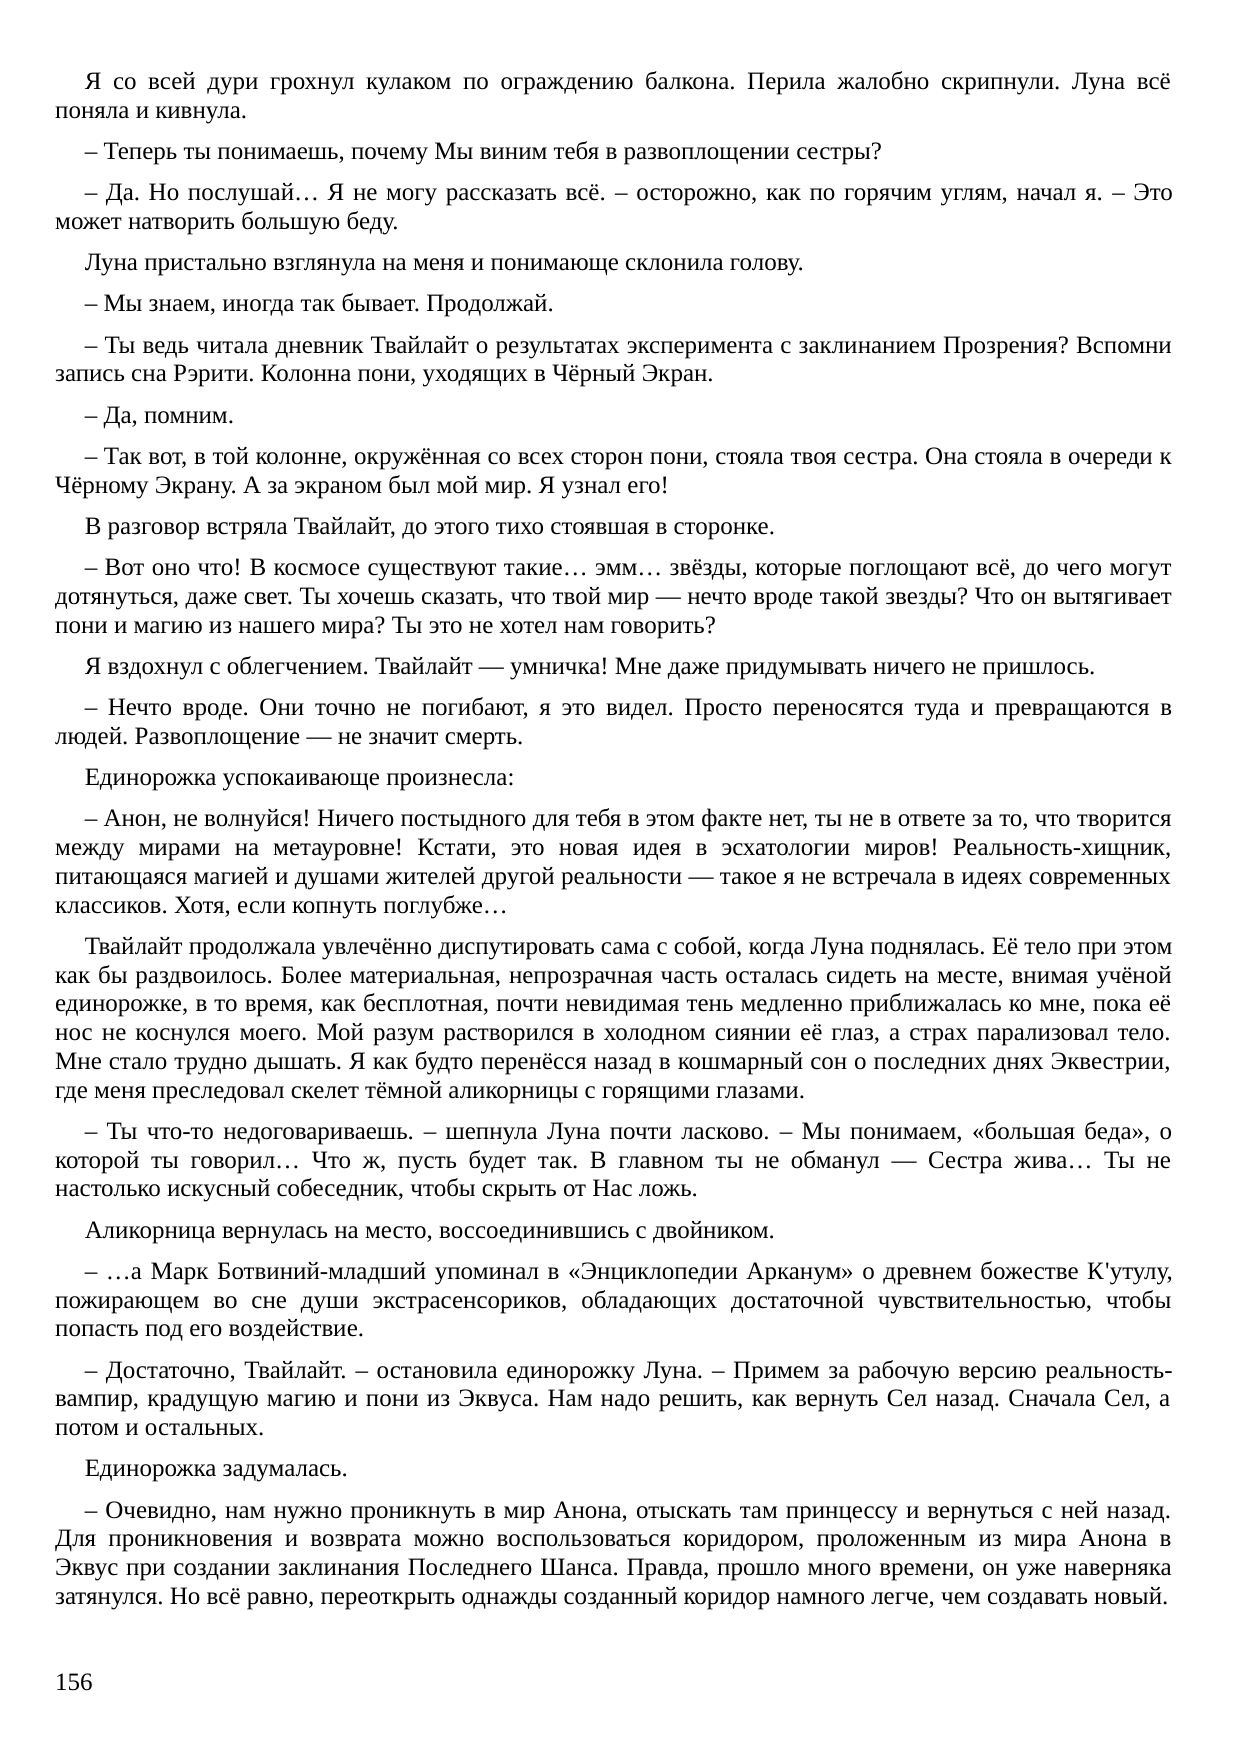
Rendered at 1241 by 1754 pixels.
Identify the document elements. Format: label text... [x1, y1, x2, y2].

text – Достаточно, Твайлайт. – остановила единорожку Луна. – Примем за рабочую версию реальность-вампир, крадущую магию и пони из Эквуса. Нам надо решить, как вернуть Сел назад. Сначала Сел, а потом и остальных. [55, 1355, 1173, 1441]
text Луна пристально взглянула на меня и понимающе склонила голову. [55, 247, 1173, 276]
text В разговор встряла Твайлайт, до этого тихо стоявшая в сторонке. [55, 511, 1173, 540]
text – Мы знаем, иногда так бывает. Продолжай. [55, 288, 1173, 317]
text Единорожка задумалась. [55, 1453, 1173, 1482]
text – Да, помним. [55, 400, 1173, 428]
text – Теперь ты понимаешь, почему Мы виним тебя в развоплощении сестры? [55, 136, 1173, 165]
text Твайлайт продолжала увлечённо диспутировать сама с собой, когда Луна поднялась. Её тело при этом как бы раздвоилось. Более материальная, непрозрачная часть осталась сидеть на месте, внимая учёной единорожке, в то время, как бесплотная, почти невидимая тень медленно приближалась ко мне, пока её нос не коснулся моего. Мой разум растворился в холодном сиянии её глаз, а страх парализовал тело. Мне стало трудно дышать. Я как будто перенёсся назад в кошмарный сон о последних днях Эквестрии, где меня преследовал скелет тёмной аликорницы с горящими глазами. [55, 931, 1173, 1103]
text Аликорница вернулась на место, воссоединившись с двойником. [55, 1215, 1173, 1243]
text – Ты что-то недоговариваешь. – шепнула Луна почти ласково. – Мы понимаем, «большая беда», о которой ты говорил… Что ж, пусть будет так. В главном ты не обманул — Сестра жива… Ты не настолько искусный собеседник, чтобы скрыть от Нас ложь. [55, 1116, 1173, 1202]
text Я вздохнул с облегчением. Твайлайт — умничка! Мне даже придумывать ничего не пришлось. [55, 651, 1173, 680]
text – Вот оно что! В космосе существуют такие… эмм… звёзды, которые поглощают всё, до чего могут дотянуться, даже свет. Ты хочешь сказать, что твой мир — нечто вроде такой звезды? Что он вытягивает пони и магию из нашего мира? Ты это не хотел нам говорить? [55, 552, 1173, 638]
text – Да. Но послушай… Я не могу рассказать всё. – осторожно, как по горячим углям, начал я. – Это может натворить большую беду. [55, 177, 1173, 235]
text – …а Марк Ботвиний-младший упоминал в «Энциклопедии Арканум» о древнем божестве К'утулу, пожирающем во сне души экстрасенсориков, обладающих достаточной чувствительностью, чтобы попасть под его воздействие. [55, 1256, 1173, 1342]
text – Анон, не волнуйся! Ничего постыдного для тебя в этом факте нет, ты не в ответе за то, что творится между мирами на метауровне! Кстати, это новая идея в эсхатологии миров! Реальность-хищник, питающаяся магией и душами жителей другой реальности — такое я не встречала в идеях современных классиков. Хотя, если копнуть поглубже… [55, 803, 1173, 918]
text Я со всей дури грохнул кулаком по ограждению балкона. Перила жалобно скрипнули. Луна всё поняла и кивнула. [55, 66, 1173, 123]
text – Так вот, в той колонне, окружённая со всех сторон пони, стояла твоя сестра. Она стояла в очереди к Чёрному Экрану. А за экраном был мой мир. Я узнал его! [55, 441, 1173, 498]
text – Очевидно, нам нужно проникнуть в мир Анона, отыскать там принцессу и вернуться с ней назад. Для проникновения и возврата можно воспользоваться коридором, проложенным из мира Анона в Эквус при создании заклинания Последнего Шанса. Правда, прошло много времени, он уже наверняка затянулся. Но всё равно, переоткрыть однажды созданный коридор намного легче, чем создавать новый. [55, 1495, 1173, 1610]
text – Нечто вроде. Они точно не погибают, я это видел. Просто переносятся туда и превращаются в людей. Развоплощение — не значит смерть. [55, 692, 1173, 750]
text Единорожка успокаивающе произнесла: [55, 762, 1173, 791]
text – Ты ведь читала дневник Твайлайт о результатах эксперимента с заклинанием Прозрения? Вспомни запись сна Рэрити. Колонна пони, уходящих в Чёрный Экран. [55, 330, 1173, 387]
